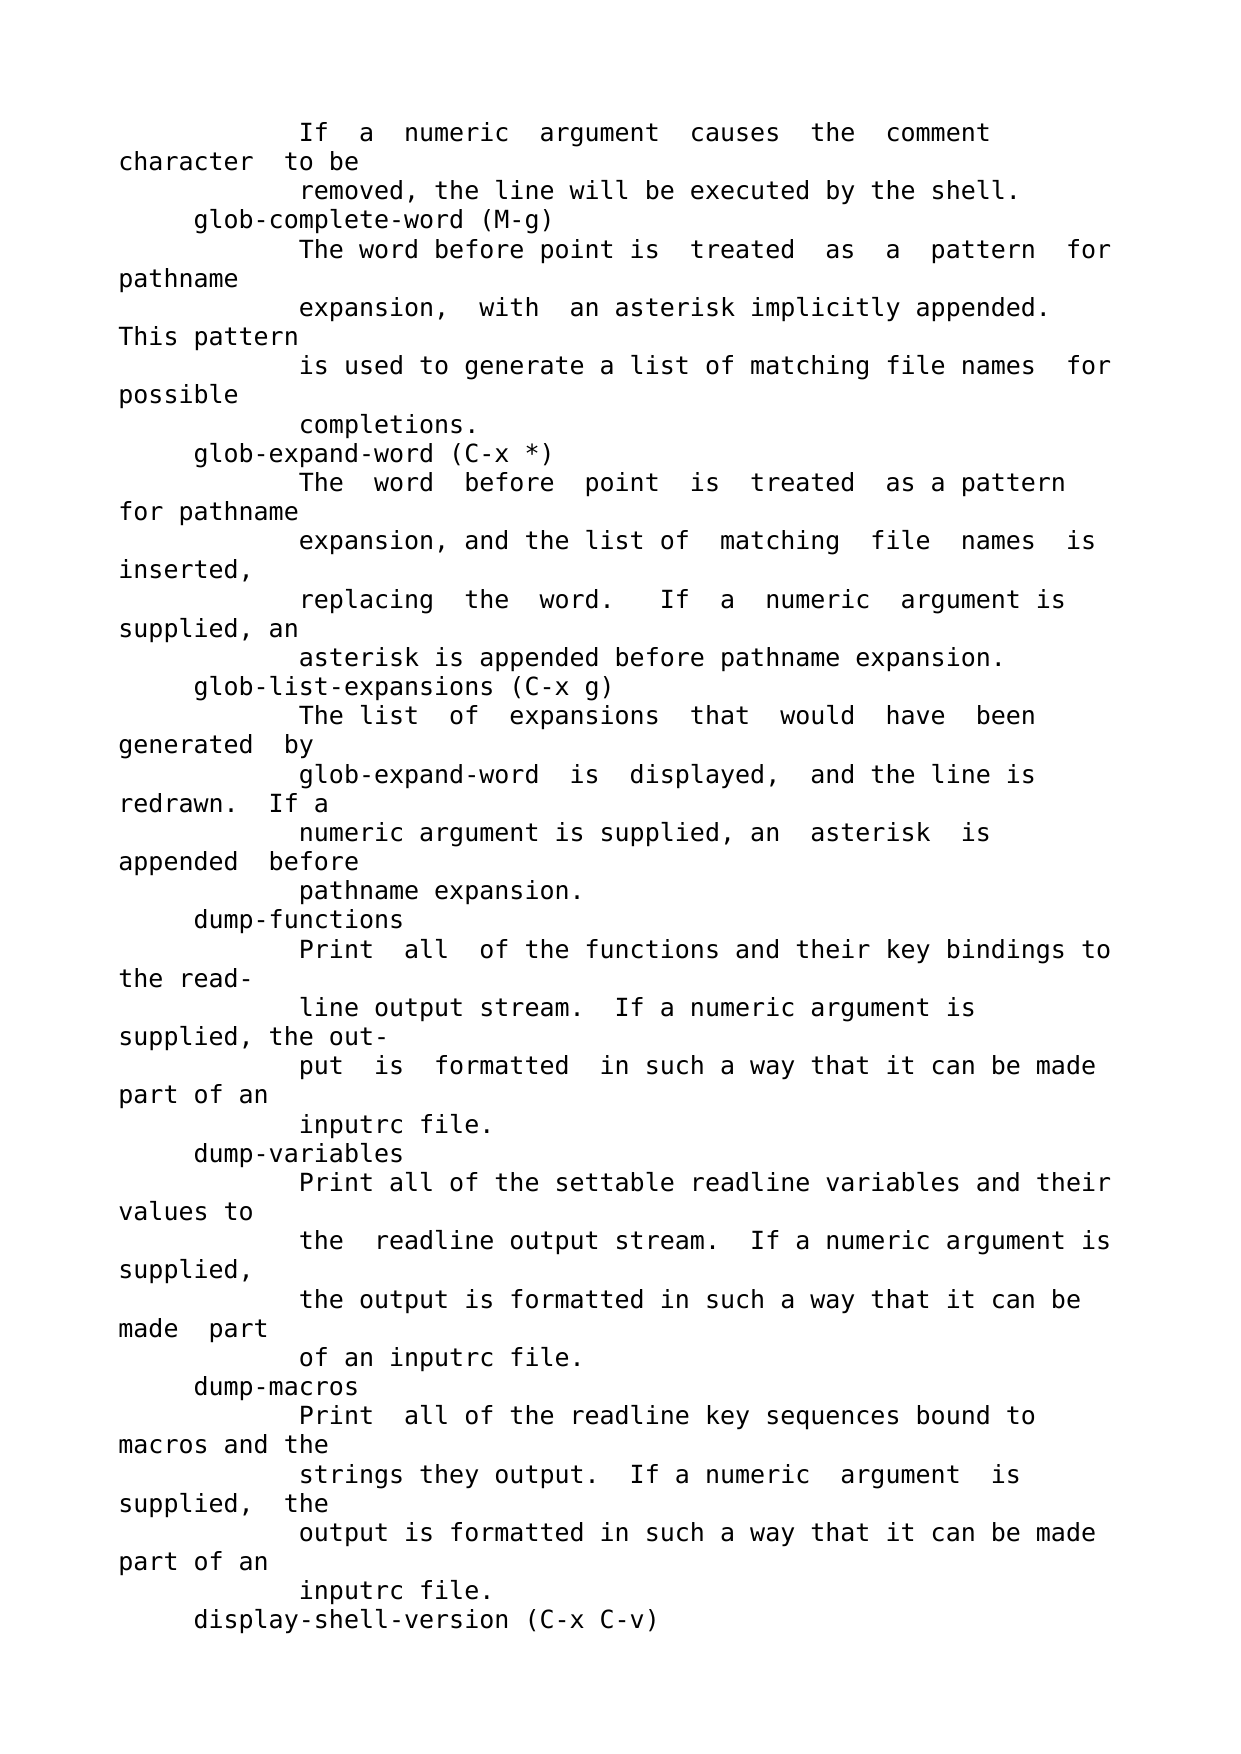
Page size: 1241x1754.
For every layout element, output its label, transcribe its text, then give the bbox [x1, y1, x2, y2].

text If a numeric argument causes the comment character to be removed, the line will be executed by the shell. glob-complete-word (M-g) The word before point is treated as a pattern for pathname expansion, with an asterisk implicitly appended. This pattern is used to generate a list of matching file names for possible completions. glob-expand-word (C-x *) The word before point is treated as a pattern for pathname expansion, and the list of matching file names is inserted, replacing the word. If a numeric argument is supplied, an asterisk is appended before pathname expansion. glob-list-expansions (C-x g) The list of expansions that would have been generated by glob-expand-word is displayed, and the line is redrawn. If a numeric argument is supplied, an asterisk is appended before pathname expansion. dump-functions Print all of the functions and their key bindings to the read- line output stream. If a numeric argument is supplied, the out- put is formatted in such a way that it can be made part of an inputrc file. dump-variables Print all of the settable readline variables and their values to the readline output stream. If a numeric argument is supplied, the output is formatted in such a way that it can be made part of an inputrc file. dump-macros Print all of the readline key sequences bound to macros and the strings they output. If a numeric argument is supplied, the output is formatted in such a way that it can be made part of an inputrc file. display-shell-version (C-x C-v) [118, 118, 1122, 1635]
